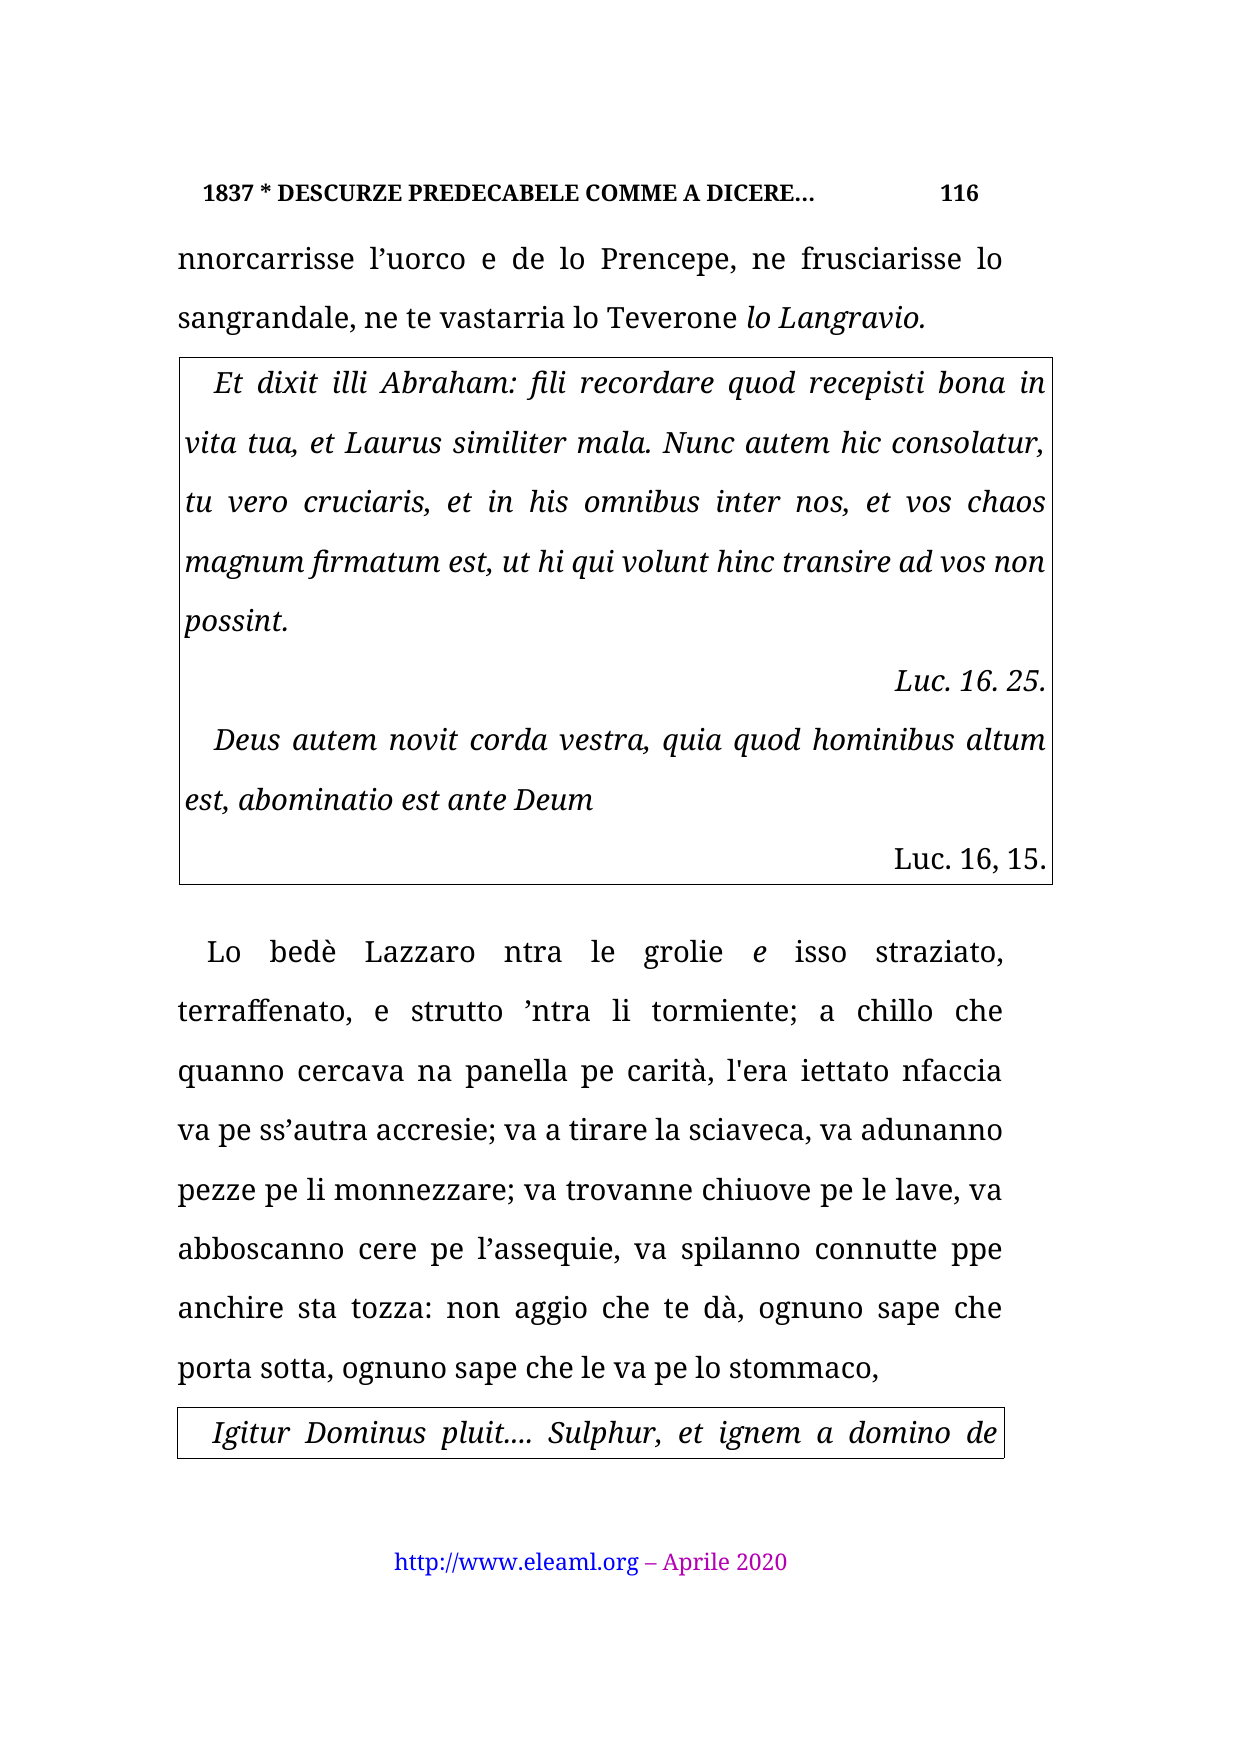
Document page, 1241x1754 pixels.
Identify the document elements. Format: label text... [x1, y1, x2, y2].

table_header Igitur Dominus pluit.... Sulphur, et ignem a domino de [178, 1408, 1004, 1458]
text nnorcarrisse l’uorco e de lo Prencepe, ne frusciarisse lo sangrandale, ne te vastarria lo Teverone lo Langravio. [177, 238, 1004, 337]
text Lo bedè Lazzaro ntra le grolie e isso straziato, terraffenato, e strutto ’ntra li tormiente; a chillo che quanno cercava na panella pe carità, l'era iettato nfaccia va pe ss’autra accresie; va a tirare la sciaveca, va adunanno pezze pe li monnezzare; va trovanne chiuove pe le lave, va abboscanno cere pe l’assequie, va spilanno connutte ppe anchire sta tozza: non aggio che te dà, ognuno sape che porta sotta, ognuno sape che le va pe lo stommaco, [177, 931, 1004, 1387]
table_header Et dixit illi Abraham: fili recordare quod recepisti bona in vita tua, et Laurus similiter mala. Nunc autem hic consolatur, tu vero cruciaris, et in his omnibus inter nos, et vos chaos magnum firmatum est, ut hi qui volunt hinc transire ad vos non possint. Luc. 16. 25. Deus autem novit corda vestra, quia quod hominibus altum est, abominatio est ante Deum Luc. 16, 15. [180, 358, 1052, 884]
